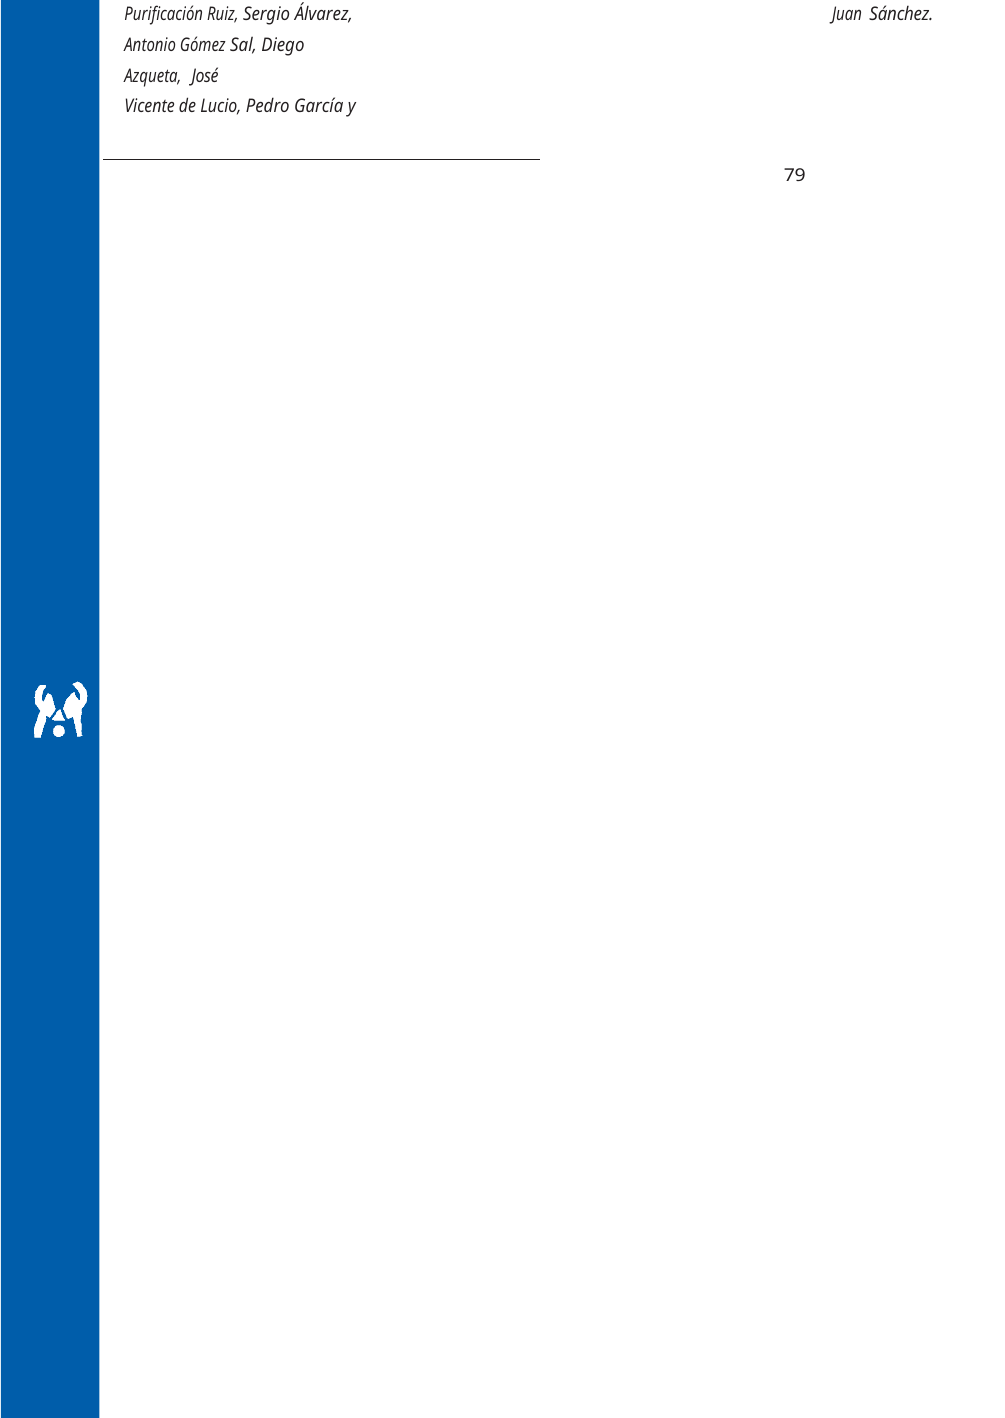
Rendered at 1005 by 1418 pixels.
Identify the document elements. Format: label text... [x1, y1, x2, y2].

text Azqueta, José [124, 62, 807, 87]
text Antonio Gómez Sal, Diego [124, 31, 758, 56]
text Juan Sánchez. [832, 0, 975, 26]
text 79 [103, 162, 806, 186]
text Vicente de Lucio, Pedro García y [124, 92, 769, 118]
text Purificación Ruiz, Sergio Álvarez, [124, 0, 769, 26]
